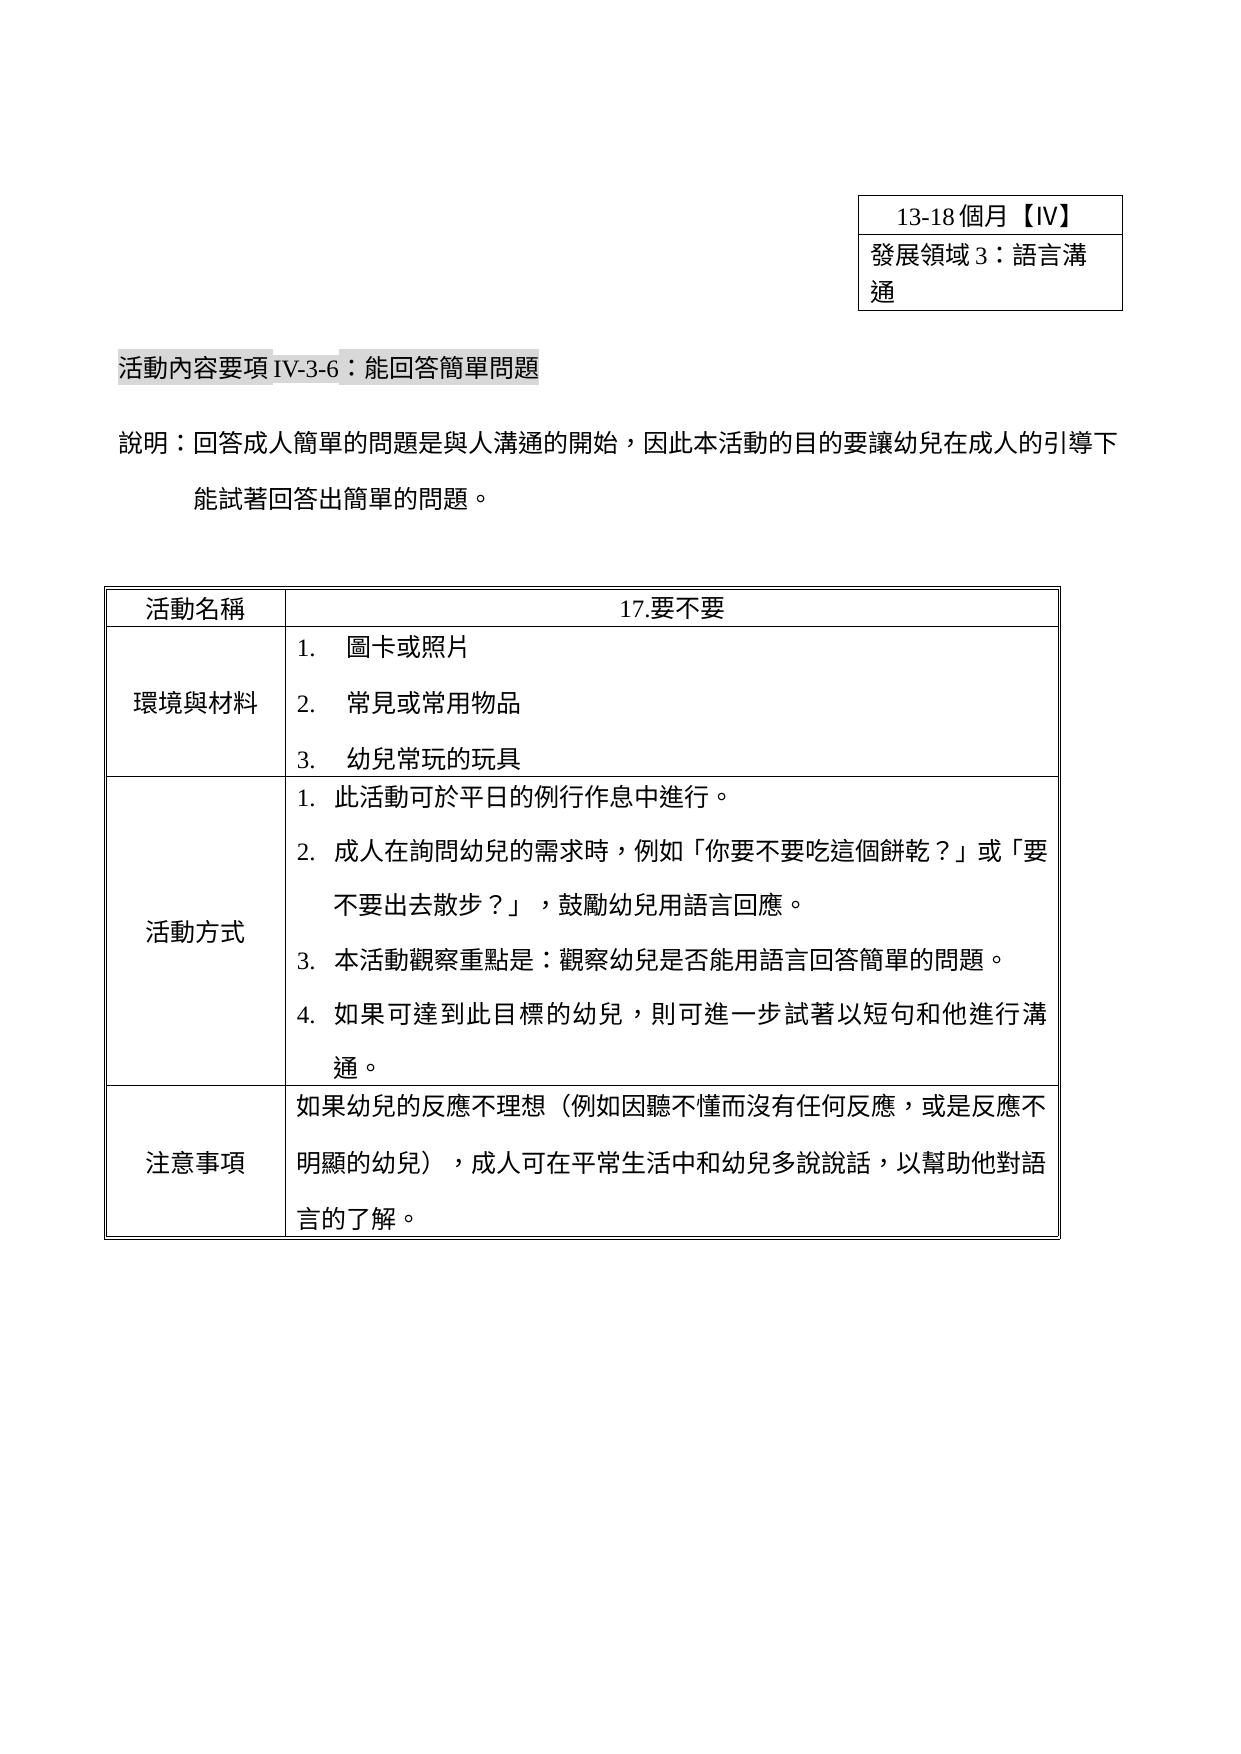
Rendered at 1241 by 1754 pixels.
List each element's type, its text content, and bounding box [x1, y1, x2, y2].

text 活動內容要項IV-3-6：能回答簡單問題 [118, 348, 1122, 386]
table_cell 發展領域3：語言溝通 [859, 235, 1122, 309]
table_header 17.要不要 [286, 590, 1058, 626]
table_header 活動名稱 [107, 590, 285, 626]
table_cell 圖卡或照片 常見或常用物品 幼兒常玩的玩具 [286, 627, 1058, 776]
table_cell 如果幼兒的反應不理想（例如因聽不懂而沒有任何反應，或是反應不明顯的幼兒），成人可在平常生活中和幼兒多說說話，以幫助他對語言的了解。 [286, 1086, 1058, 1236]
table_cell 注意事項 [107, 1086, 285, 1236]
text 說明：回答成人簡單的問題是與人溝通的開始，因此本活動的目的要讓幼兒在成人的引導下能試著回答出簡單的問題。 [118, 423, 1122, 517]
table_cell 此活動可於平日的例行作息中進行。 成人在詢問幼兒的需求時，例如「你要不要吃這個餅乾？」或「要不要出去散步？」，鼓勵幼兒用語言回應。 本活動觀察重點是：觀察幼兒是否能用語言回答簡單的問題。 如果可達到此目標的幼兒，則可進一步試著以短句和他進行溝通。 [286, 777, 1058, 1085]
table_header 13-18個月【Ⅳ】 [859, 196, 1122, 233]
table_cell 活動方式 [107, 777, 285, 1085]
table_cell 環境與材料 [107, 627, 285, 776]
